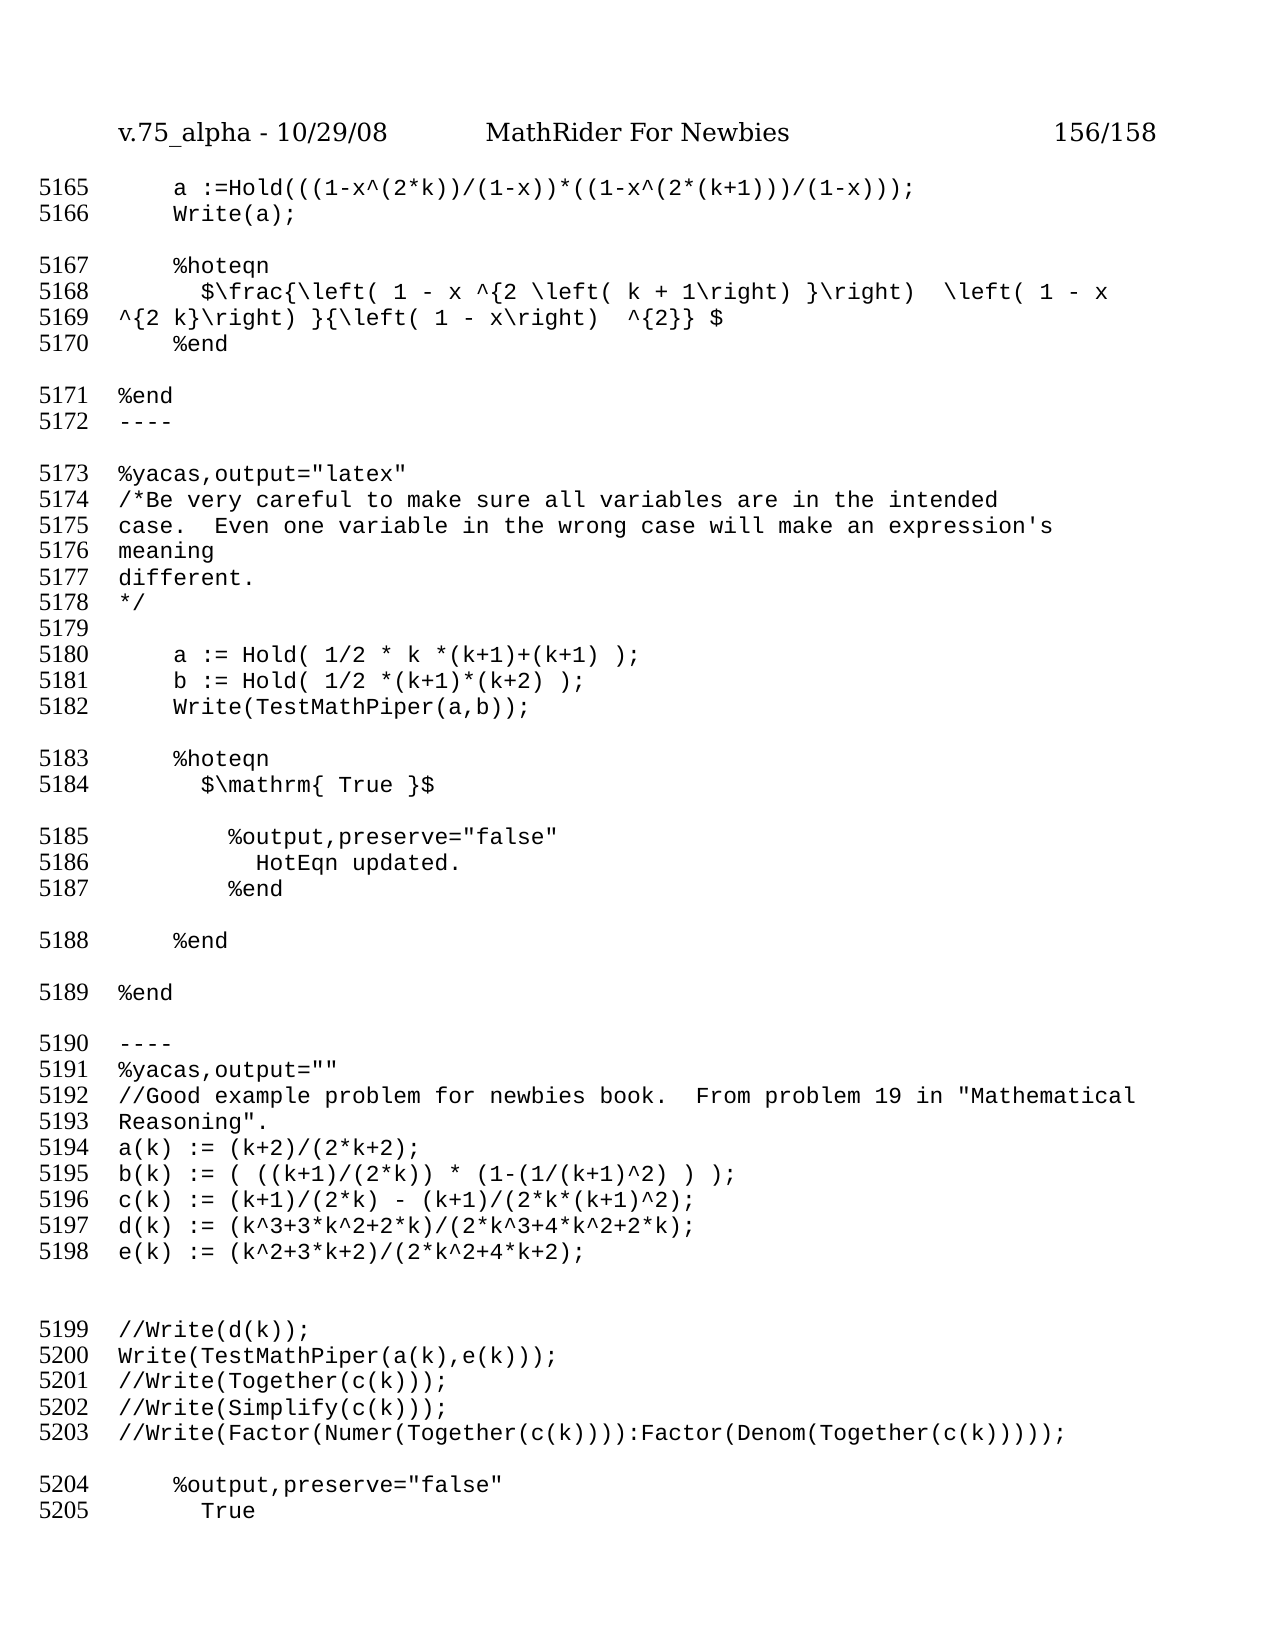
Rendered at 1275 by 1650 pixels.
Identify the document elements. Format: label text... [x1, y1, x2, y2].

text Write(TestMathPiper(a(k),e(k))); [118, 1344, 1157, 1370]
text ---- [118, 410, 1157, 436]
text different. [118, 566, 1157, 592]
text %output,preserve="false" [118, 1474, 1157, 1499]
text Write(TestMathPiper(a,b)); [118, 696, 1157, 721]
text //Write(Together(c(k))); [118, 1370, 1157, 1396]
text %output,preserve="false" [118, 825, 1157, 851]
text c(k) := (k+1)/(2*k) - (k+1)/(2*k*(k+1)^2); [118, 1188, 1157, 1214]
text %end [118, 332, 1157, 358]
text /*Be very careful to make sure all variables are in the intended [118, 488, 1157, 514]
text $\frac{\left( 1 - x ^{2 \left( k + 1\right) }\right) \left( 1 - x ^{2 k}\right) }{\left( 1 - x\right) ^{2}} $ [118, 281, 1157, 332]
text a(k) := (k+2)/(2*k+2); [118, 1136, 1157, 1162]
text ---- [118, 1033, 1157, 1059]
text b(k) := ( ((k+1)/(2*k)) * (1-(1/(k+1)^2) ) ); [118, 1162, 1157, 1188]
text //Write(Factor(Numer(Together(c(k)))):Factor(Denom(Together(c(k))))); [118, 1422, 1157, 1448]
text //Write(d(k)); [118, 1318, 1157, 1344]
text a :=Hold(((1-x^(2*k))/(1-x))*((1-x^(2*(k+1)))/(1-x))); [118, 177, 1157, 203]
text %end [118, 929, 1157, 955]
text %yacas,output="latex" [118, 462, 1157, 488]
text d(k) := (k^3+3*k^2+2*k)/(2*k^3+4*k^2+2*k); [118, 1214, 1157, 1240]
text $\mathrm{ True }$ [118, 773, 1157, 799]
text %end [118, 981, 1157, 1007]
text //Good example problem for newbies book. From problem 19 in "Mathematical Reasoning". [118, 1084, 1157, 1136]
text */ [118, 592, 1157, 618]
text e(k) := (k^2+3*k+2)/(2*k^2+4*k+2); [118, 1240, 1157, 1266]
text %hoteqn [118, 254, 1157, 281]
text %yacas,output="" [118, 1059, 1157, 1084]
text b := Hold( 1/2 *(k+1)*(k+2) ); [118, 669, 1157, 696]
text %hoteqn [118, 747, 1157, 773]
text %end [118, 877, 1157, 903]
text a := Hold( 1/2 * k *(k+1)+(k+1) ); [118, 644, 1157, 669]
text //Write(Simplify(c(k))); [118, 1396, 1157, 1422]
text Write(a); [118, 203, 1157, 229]
text True [118, 1499, 1157, 1526]
text %end [118, 384, 1157, 410]
text case. Even one variable in the wrong case will make an expression's meaning [118, 514, 1157, 566]
text HotEqn updated. [118, 851, 1157, 877]
